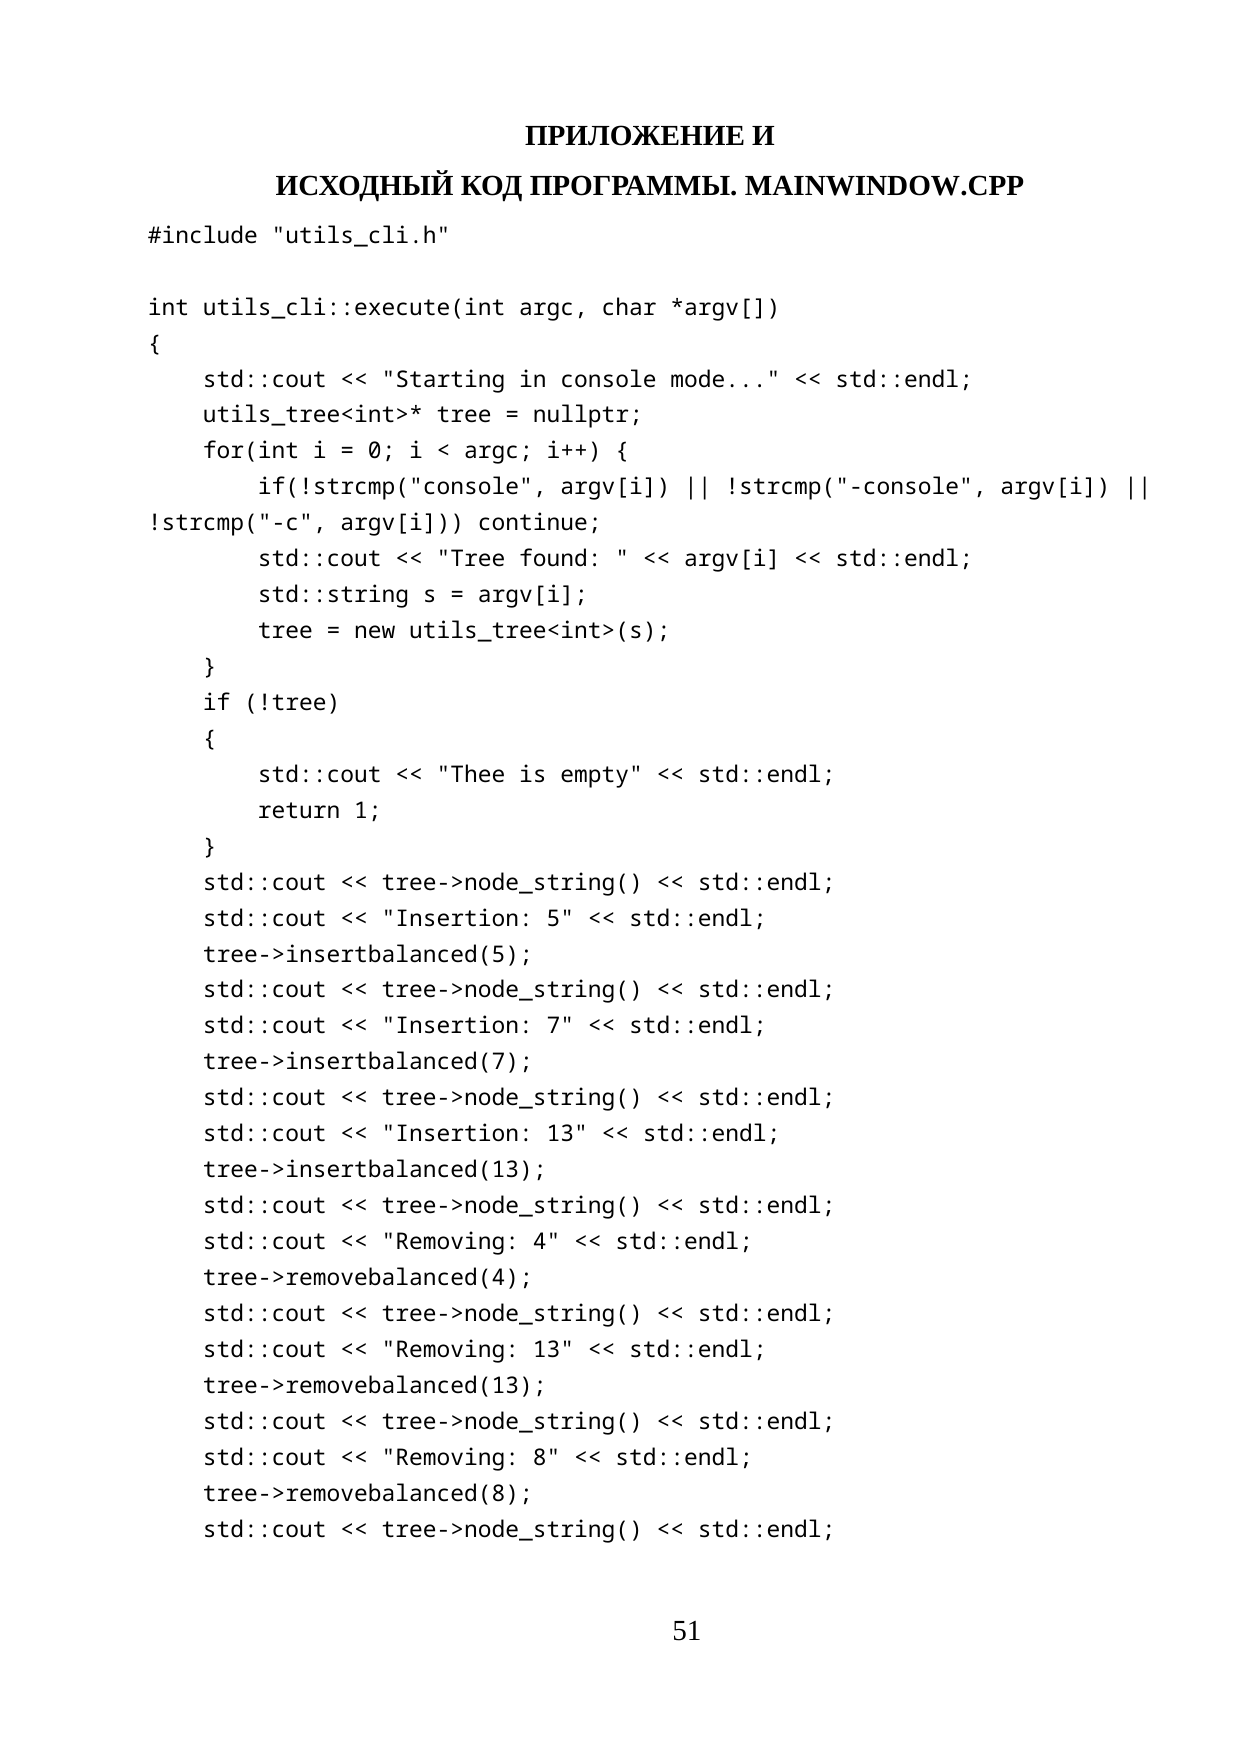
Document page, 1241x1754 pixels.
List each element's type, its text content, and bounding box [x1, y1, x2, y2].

text std::cout << "Removing: 8" << std::endl; [148, 1441, 1152, 1472]
subtitle приложение и исходный код программы. mainwindow.cpp [148, 118, 1152, 202]
text std::cout << "Tree found: " << argv[i] << std::endl; [148, 542, 1152, 573]
text std::cout << "Thee is empty" << std::endl; [148, 758, 1152, 789]
text std::cout << "Starting in console mode..." << std::endl; [148, 362, 1152, 394]
text std::string s = argv[i]; [148, 578, 1152, 609]
text std::cout << tree->node_string() << std::endl; [148, 1405, 1152, 1436]
text int utils_cli::execute(int argc, char *argv[]) [148, 291, 1152, 322]
text for(int i = 0; i < argc; i++) { [148, 434, 1152, 466]
text std::cout << tree->node_string() << std::endl; [148, 1512, 1152, 1544]
text tree->removebalanced(4); [148, 1261, 1152, 1292]
text return 1; [148, 794, 1152, 825]
text #include "utils_cli.h" [148, 219, 1152, 250]
text tree->removebalanced(13); [148, 1369, 1152, 1400]
text } [148, 650, 1152, 681]
text std::cout << tree->node_string() << std::endl; [148, 1081, 1152, 1112]
text tree->insertbalanced(7); [148, 1045, 1152, 1077]
text std::cout << "Insertion: 5" << std::endl; [148, 902, 1152, 933]
text if (!tree) [148, 686, 1152, 717]
text tree->removebalanced(8); [148, 1477, 1152, 1508]
text { [148, 327, 1152, 358]
text std::cout << "Insertion: 7" << std::endl; [148, 1009, 1152, 1041]
text } [148, 830, 1152, 861]
text std::cout << tree->node_string() << std::endl; [148, 1189, 1152, 1220]
text std::cout << "Removing: 13" << std::endl; [148, 1333, 1152, 1364]
text if(!strcmp("console", argv[i]) || !strcmp("-console", argv[i]) || !strcmp("-c", argv[i])) continue; [148, 470, 1152, 537]
text std::cout << tree->node_string() << std::endl; [148, 1297, 1152, 1328]
text utils_tree<int>* tree = nullptr; [148, 398, 1152, 430]
text { [148, 722, 1152, 753]
text std::cout << tree->node_string() << std::endl; [148, 973, 1152, 1005]
text std::cout << tree->node_string() << std::endl; [148, 866, 1152, 897]
text tree->insertbalanced(13); [148, 1153, 1152, 1184]
text std::cout << "Removing: 4" << std::endl; [148, 1225, 1152, 1256]
text tree->insertbalanced(5); [148, 937, 1152, 969]
text tree = new utils_tree<int>(s); [148, 614, 1152, 645]
text std::cout << "Insertion: 13" << std::endl; [148, 1117, 1152, 1148]
